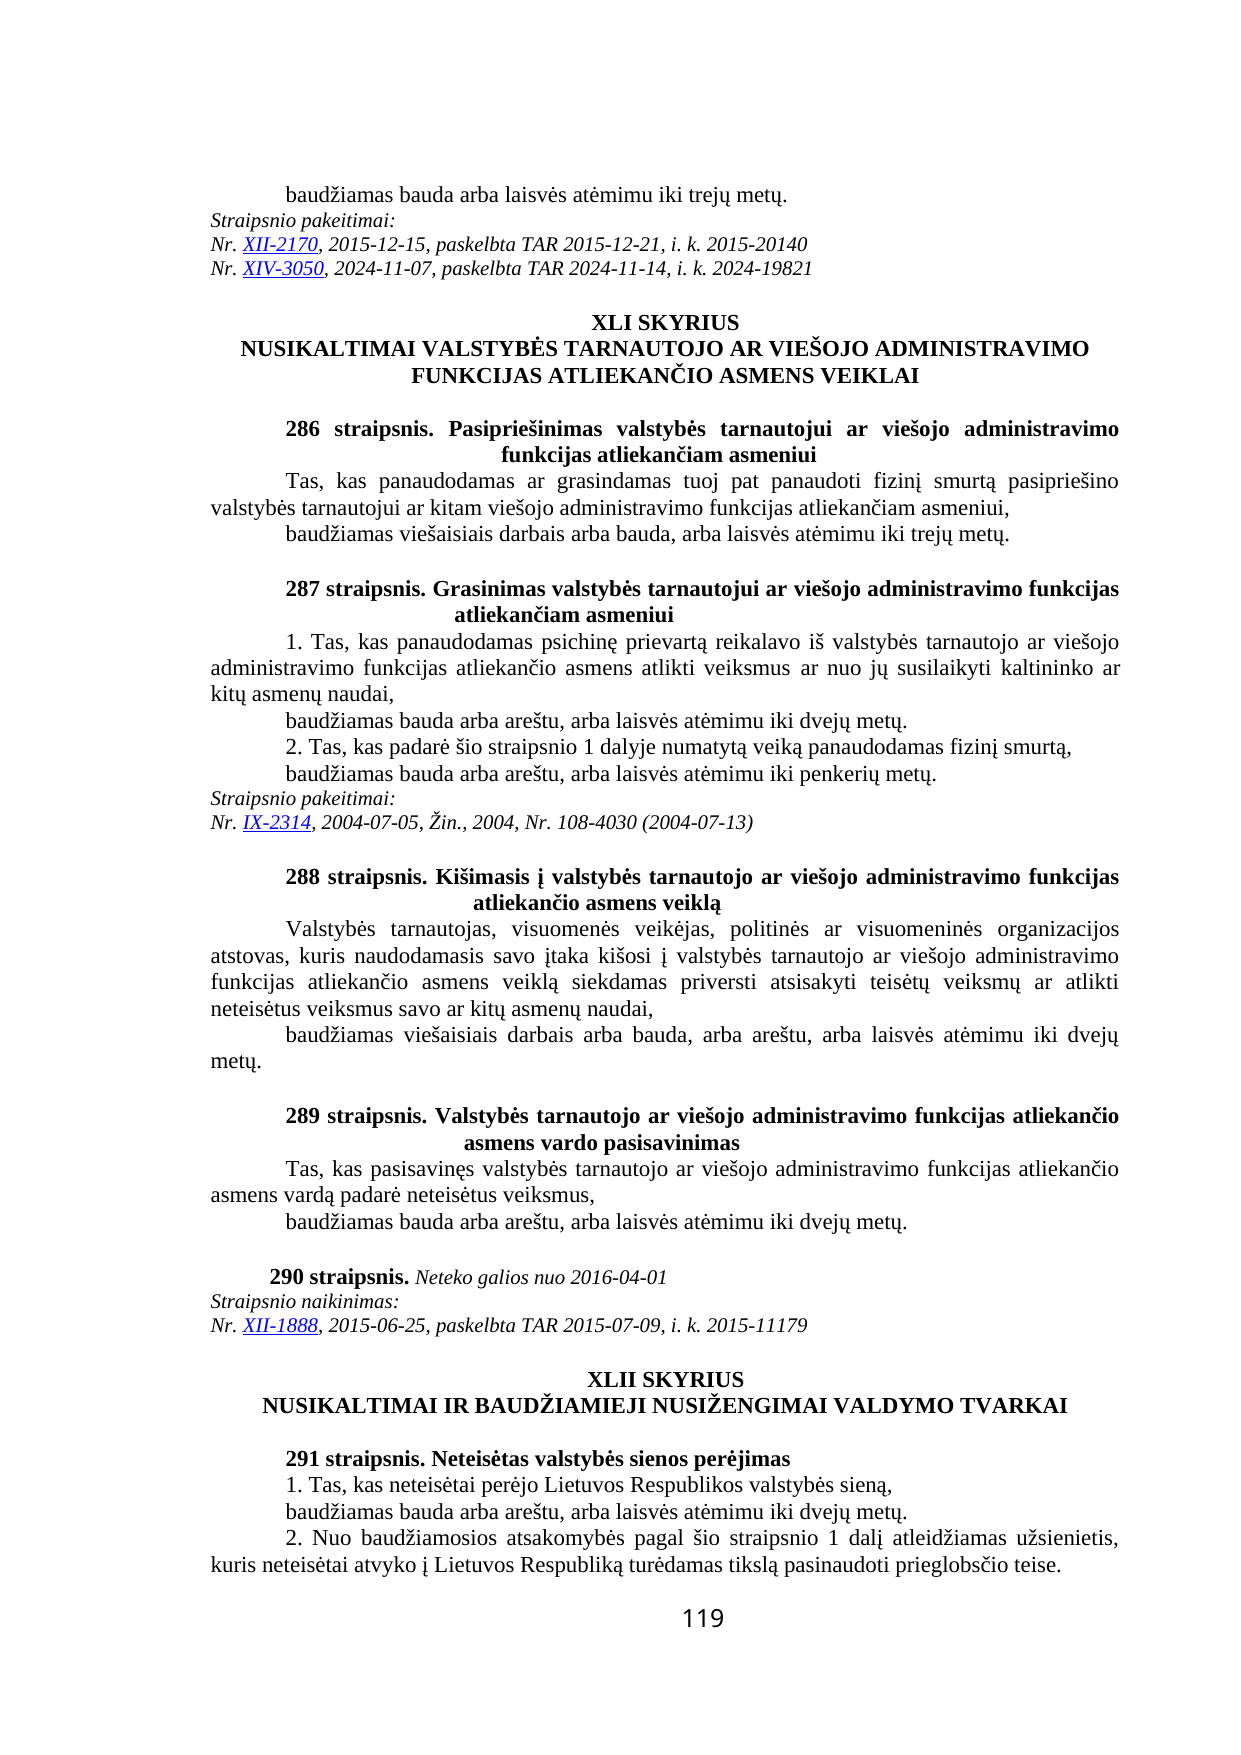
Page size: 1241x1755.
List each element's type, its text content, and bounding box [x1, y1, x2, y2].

text 288 straipsnis. Kišimasis į valstybės tarnautojo ar viešojo administravimo funkcijas atliekančio asmens veiklą [285, 863, 1120, 916]
text Straipsnio naikinimas: [210, 1289, 1120, 1313]
text NUSIKALTIMAI VALSTYBĖS TARNAUTOJO AR VIEŠOJO ADMINISTRAVIMO FUNKCIJAS ATLIEKANČIO ASMENS VEIKLAI [210, 336, 1120, 388]
text NUSIKALTIMAI IR BAUDŽIAMIEJI NUSIŽENGIMAI VALDYMO TVARKAI [210, 1392, 1120, 1419]
text 286 straipsnis. Pasipriešinimas valstybės tarnautojui ar viešojo administravimo funkcijas atliekančiam asmeniui [285, 414, 1120, 467]
text baudžiamas bauda arba laisvės atėmimu iki trejų metų. [210, 179, 1120, 208]
subtitle XLII SKYRIUS [210, 1366, 1120, 1392]
text Straipsnio pakeitimai: [210, 208, 1120, 232]
text Straipsnio pakeitimai: [210, 786, 1120, 810]
text XLI SKYRIUS [210, 309, 1120, 336]
text 2. Tas, kas padarė šio straipsnio 1 dalyje numatytą veiką panaudodamas fizinį smurtą, [210, 733, 1120, 759]
text Valstybės tarnautojas, visuomenės veikėjas, politinės ar visuomeninės organizacijos atstovas, kuris naudodamasis savo įtaka kišosi į valstybės tarnautojo ar viešojo administravimo funkcijas atliekančio asmens veiklą siekdamas priversti atsisakyti teisėtų veiksmų ar atlikti neteisėtus veiksmus savo ar kitų asmenų naudai, [210, 916, 1120, 1021]
text Nr. XII-1888, 2015-06-25, paskelbta TAR 2015-07-09, i. k. 2015-11179 [210, 1313, 1120, 1337]
text 291 straipsnis. Neteisėtas valstybės sienos perėjimas [210, 1445, 1120, 1472]
text Nr. XIV-3050, 2024-11-07, paskelbta TAR 2024-11-14, i. k. 2024-19821 [210, 256, 1120, 280]
text Nr. IX-2314, 2004-07-05, Žin., 2004, Nr. 108-4030 (2004-07-13) [210, 810, 1120, 834]
text 290 straipsnis. Neteko galios nuo 2016-04-01 [210, 1263, 1120, 1289]
text 287 straipsnis. Grasinimas valstybės tarnautojui ar viešojo administravimo funkcijas atliekančiam asmeniui [285, 575, 1120, 628]
text baudžiamas bauda arba areštu, arba laisvės atėmimu iki dvejų metų. [210, 707, 1120, 733]
text 1. Tas, kas panaudodamas psichinę prievartą reikalavo iš valstybės tarnautojo ar viešojo administravimo funkcijas atliekančio asmens atlikti veiksmus ar nuo jų susilaikyti kaltininko ar kitų asmenų naudai, [210, 628, 1120, 707]
text baudžiamas viešaisiais darbais arba bauda, arba areštu, arba laisvės atėmimu iki dvejų metų. [210, 1021, 1120, 1074]
text 289 straipsnis. Valstybės tarnautojo ar viešojo administravimo funkcijas atliekančio asmens vardo pasisavinimas [285, 1102, 1120, 1155]
text 1. Tas, kas neteisėtai perėjo Lietuvos Respublikos valstybės sieną, [210, 1472, 1120, 1498]
text baudžiamas viešaisiais darbais arba bauda, arba laisvės atėmimu iki trejų metų. [210, 520, 1120, 546]
text baudžiamas bauda arba areštu, arba laisvės atėmimu iki penkerių metų. [210, 759, 1120, 786]
text baudžiamas bauda arba areštu, arba laisvės atėmimu iki dvejų metų. [210, 1208, 1120, 1234]
text Tas, kas panaudodamas ar grasindamas tuoj pat panaudoti fizinį smurtą pasipriešino valstybės tarnautojui ar kitam viešojo administravimo funkcijas atliekančiam asmeniui, [210, 467, 1120, 520]
text Nr. XII-2170, 2015-12-15, paskelbta TAR 2015-12-21, i. k. 2015-20140 [210, 232, 1120, 256]
text 2. Nuo baudžiamosios atsakomybės pagal šio straipsnio 1 dalį atleidžiamas užsienietis, kuris neteisėtai atvyko į Lietuvos Respubliką turėdamas tikslą pasinaudoti prieglobsčio teise. [210, 1524, 1120, 1577]
text Tas, kas pasisavinęs valstybės tarnautojo ar viešojo administravimo funkcijas atliekančio asmens vardą padarė neteisėtus veiksmus, [210, 1155, 1120, 1208]
text baudžiamas bauda arba areštu, arba laisvės atėmimu iki dvejų metų. [210, 1498, 1120, 1524]
